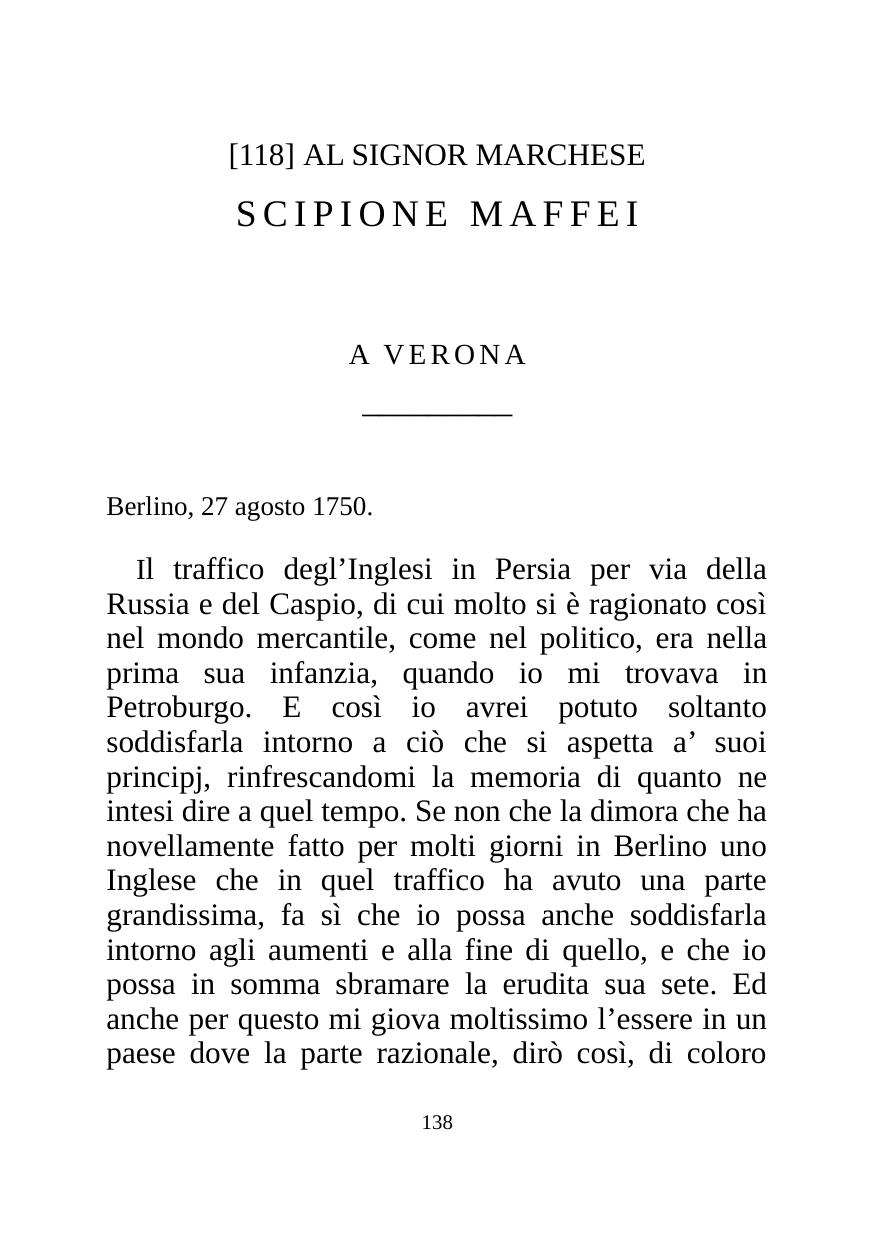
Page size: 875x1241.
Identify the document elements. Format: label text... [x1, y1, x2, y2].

subtitle [118] AL SIGNOR MARCHESE SCIPIONE MAFFEI [106, 136, 768, 235]
text A VERONA [106, 338, 768, 371]
text Il traffico degl’Inglesi in Persia per via della Russia e del Caspio, di cui molto si è ragionato così nel mondo mercantile, come nel politico, era nella prima sua infanzia, quando io mi trovava in Petroburgo. E così io avrei potuto soltanto soddisfarla intorno a ciò che si aspetta a’ suoi principj, rinfrescandomi la memoria di quanto ne intesi dire a quel tempo. Se non che la dimora che ha novellamente fatto per molti giorni in Berlino uno Inglese che in quel traffico ha avuto una parte grandissima, fa sì che io possa anche soddisfarla intorno agli aumenti e alla fine di quello, e che io possa in somma sbramare la erudita sua sete. Ed anche per questo mi giova moltissimo l’essere in un paese dove la parte razionale, dirò così, di coloro [106, 552, 768, 1070]
text Berlino, 27 agosto 1750. [106, 492, 768, 522]
text _________ [106, 383, 768, 420]
